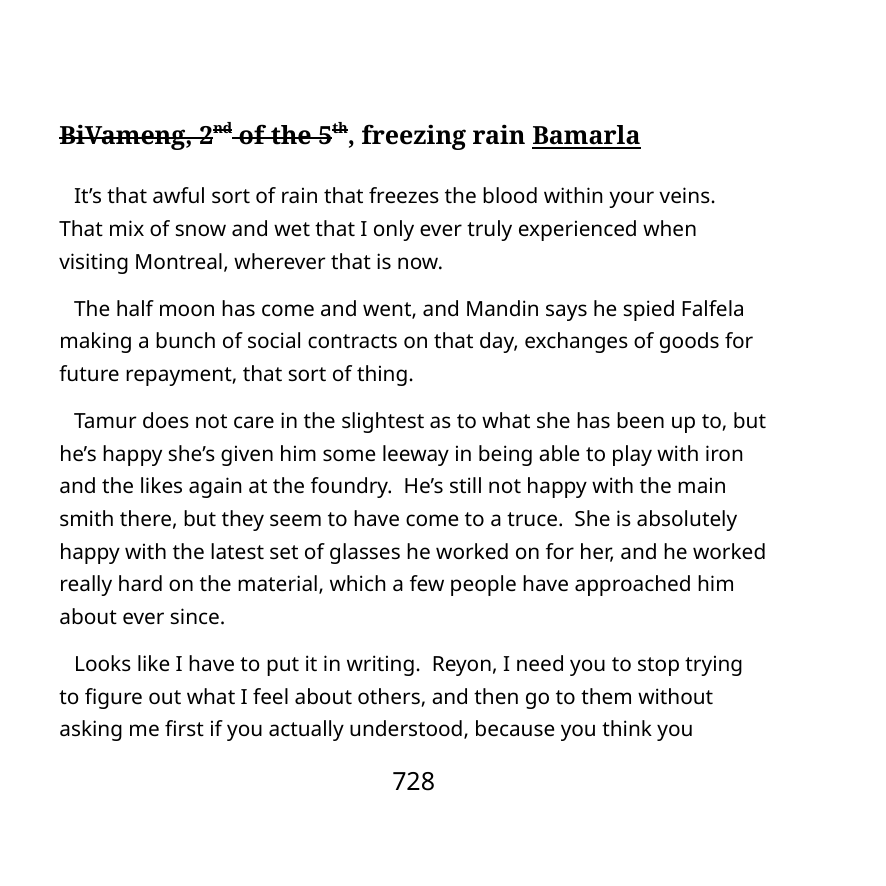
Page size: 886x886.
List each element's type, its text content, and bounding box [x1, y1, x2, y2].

text It’s that awful sort of rain that freezes the blood within your veins. That mix of snow and wet that I only ever truly experienced when visiting Montreal, wherever that is now. [59, 182, 768, 275]
text Looks like I have to put it in writing. Reyon, I need you to stop trying to figure out what I feel about others, and then go to them without asking me first if you actually understood, because you think you [59, 649, 768, 743]
subtitle BiVameng, 2nd of the 5th, freezing rain Bamarla [59, 118, 768, 152]
text The half moon has come and went, and Mandin says he spied Falfela making a bunch of social contracts on that day, exchanges of goods for future repayment, that sort of thing. [59, 294, 768, 388]
text Tamur does not care in the slightest as to what she has been up to, but he’s happy she’s given him some leeway in being able to play with iron and the likes again at the foundry. He’s still not happy with the main smith there, but they seem to have come to a truce. She is absolutely happy with the latest set of glasses he worked on for her, and he worked really hard on the material, which a few people have approached him about ever since. [59, 406, 768, 630]
